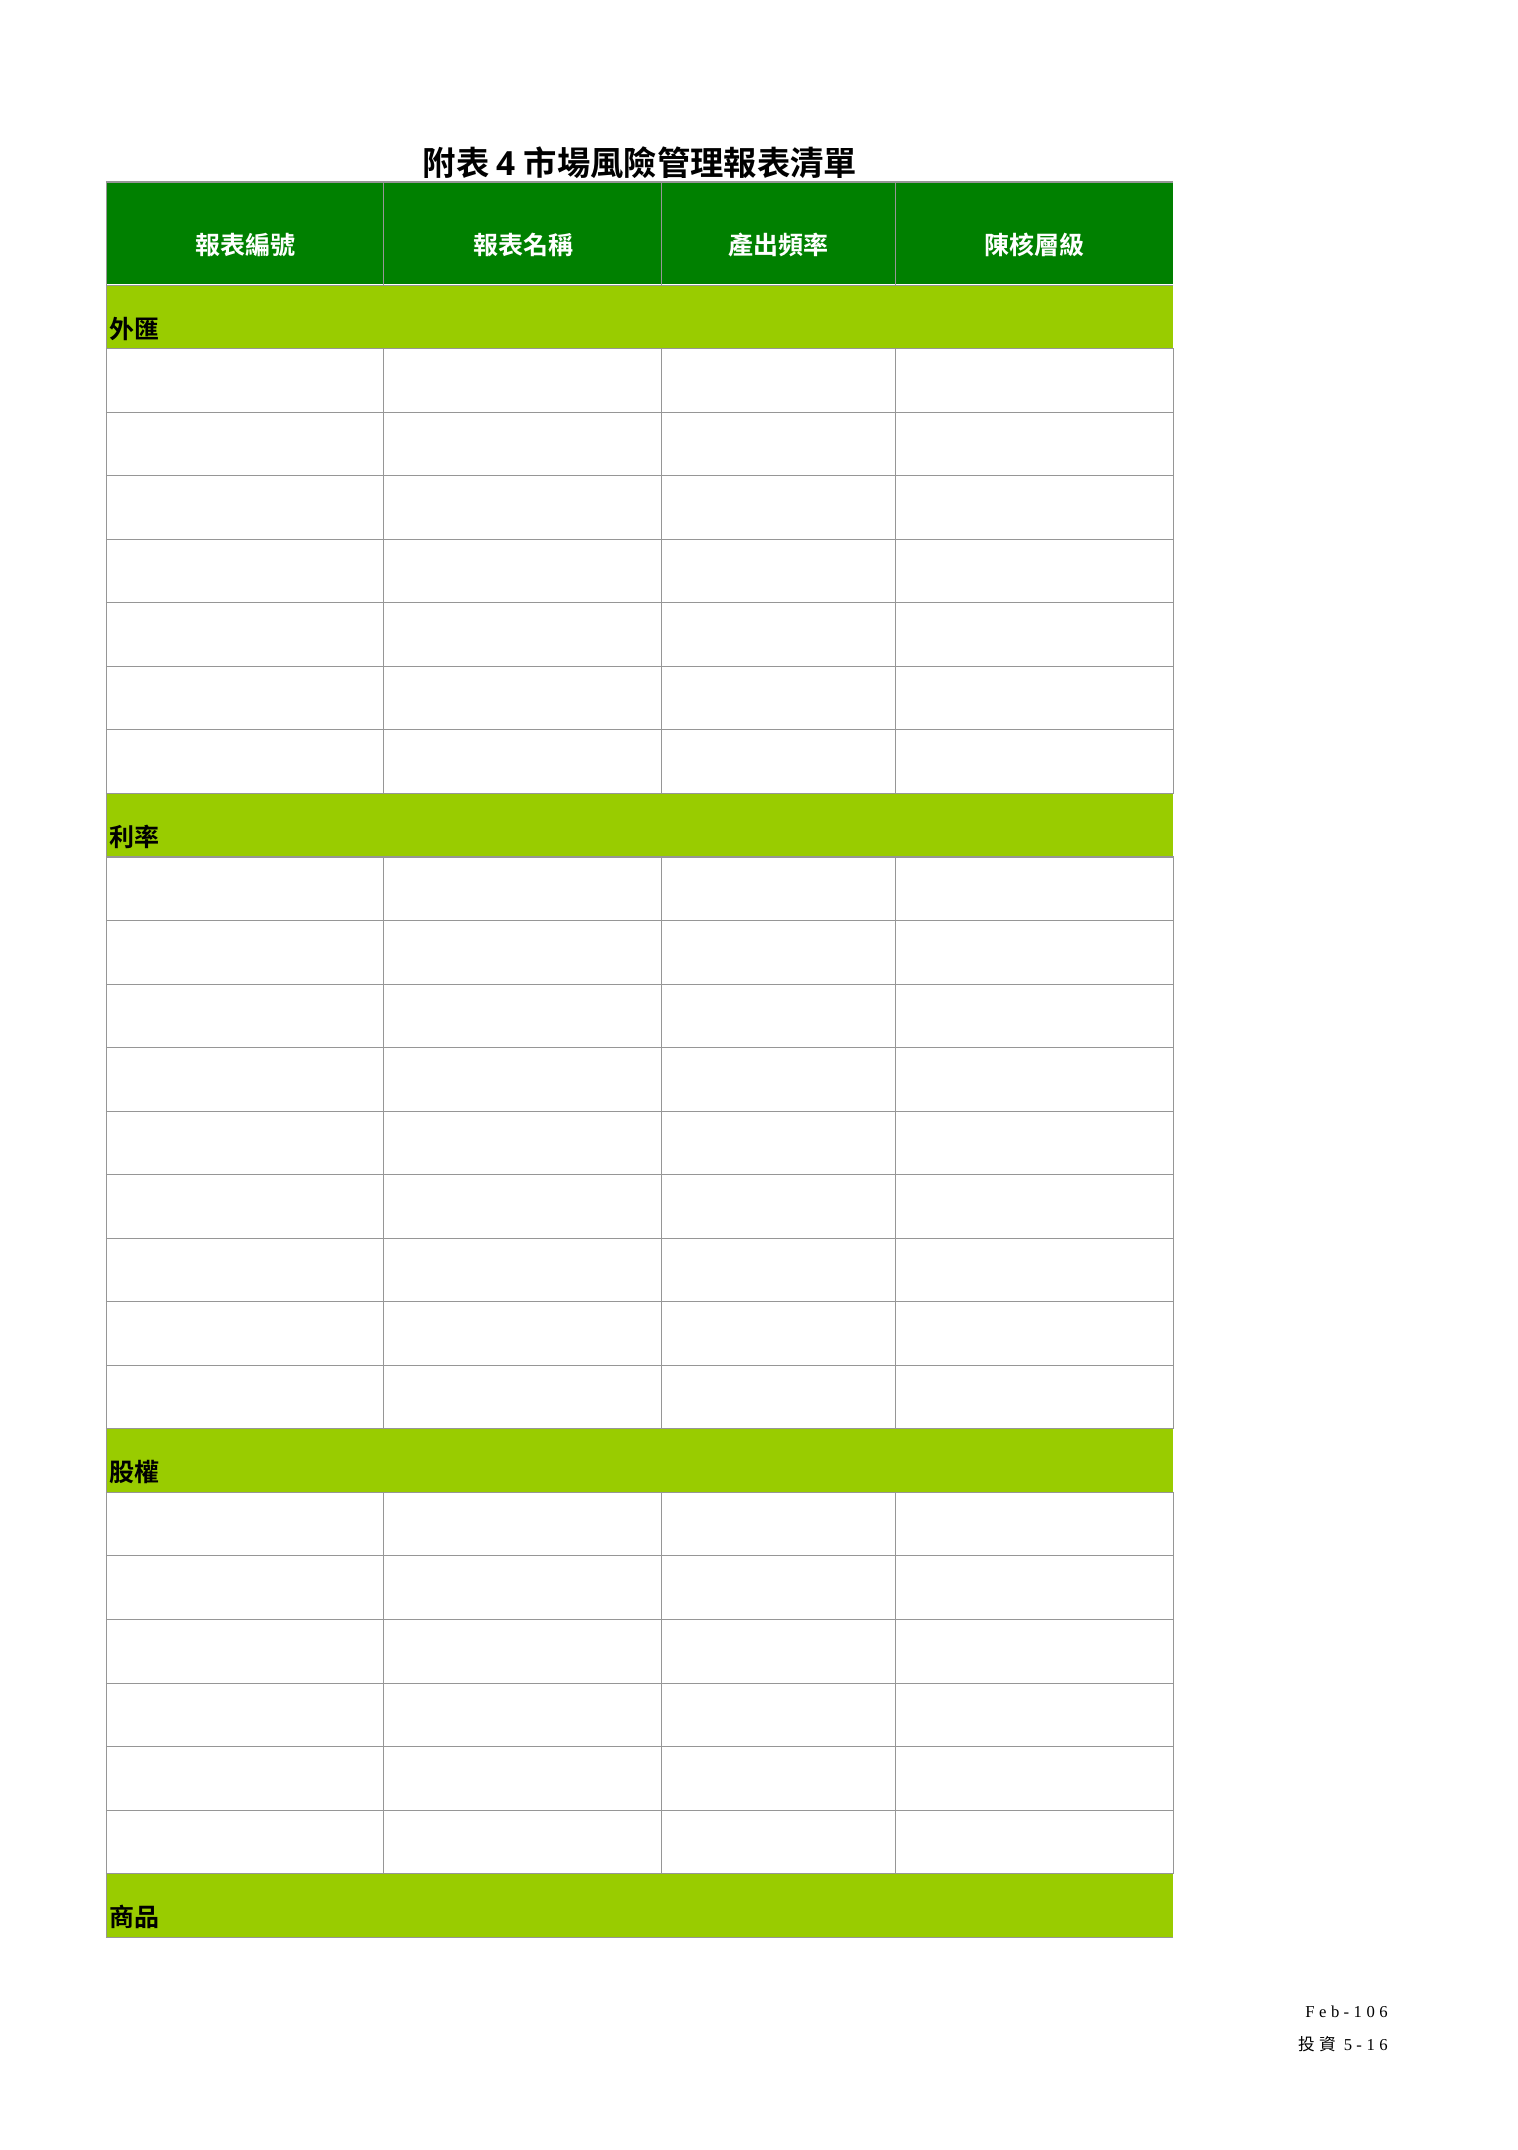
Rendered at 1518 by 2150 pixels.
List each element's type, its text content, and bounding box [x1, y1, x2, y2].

table_cell [107, 667, 383, 729]
table_cell [107, 1239, 383, 1301]
table_cell [896, 476, 1173, 539]
table_cell [384, 603, 661, 666]
table_cell [896, 1493, 1173, 1555]
table_cell [662, 1556, 895, 1619]
table_cell [107, 1493, 383, 1555]
table_cell [107, 1048, 383, 1111]
table_cell [896, 1811, 1173, 1873]
table_cell [384, 1048, 661, 1111]
table_cell [662, 1493, 895, 1555]
table_cell [384, 858, 661, 920]
table_cell [662, 1620, 895, 1682]
table_cell 利率 [107, 794, 1173, 856]
table_cell [107, 1175, 383, 1238]
table_cell [384, 1366, 661, 1428]
table_cell [107, 413, 383, 475]
table_cell [896, 540, 1173, 602]
table_cell [896, 985, 1173, 1047]
table_cell [384, 540, 661, 602]
table_cell [384, 1556, 661, 1619]
table_cell [896, 413, 1173, 475]
table_cell [384, 667, 661, 729]
table_cell [896, 1175, 1173, 1238]
table_cell [107, 1684, 383, 1746]
table_cell [107, 1620, 383, 1682]
table_cell [896, 1302, 1173, 1365]
table_cell [896, 1048, 1173, 1111]
table_cell [662, 1048, 895, 1111]
table_cell [896, 667, 1173, 729]
table_cell [896, 730, 1173, 793]
table_cell [384, 1239, 661, 1301]
table_cell [662, 413, 895, 475]
table_cell [384, 1302, 661, 1365]
table_cell [107, 603, 383, 666]
table_cell [662, 1811, 895, 1873]
table_cell 陳核層級 [896, 183, 1173, 284]
table_cell [896, 1747, 1173, 1809]
table_cell [662, 1684, 895, 1746]
table_cell [662, 603, 895, 666]
table_cell [384, 1175, 661, 1238]
table_cell [107, 985, 383, 1047]
table_cell [384, 476, 661, 539]
table_cell [896, 1112, 1173, 1174]
table_cell [662, 667, 895, 729]
table_cell [384, 349, 661, 412]
table_cell [896, 1366, 1173, 1428]
table_cell [107, 1811, 383, 1873]
table_cell [107, 1747, 383, 1809]
table_cell [107, 1366, 383, 1428]
table_cell 商品 [107, 1874, 1173, 1937]
table_cell [896, 858, 1173, 920]
table_cell [662, 540, 895, 602]
table_cell [662, 349, 895, 412]
table_cell 股權 [107, 1429, 1173, 1492]
table_cell [384, 413, 661, 475]
table_cell [384, 1620, 661, 1682]
table_cell [896, 1620, 1173, 1682]
table_cell [107, 476, 383, 539]
table_cell [662, 985, 895, 1047]
table_header 附表4 市場風險管理報表清單 [106, 119, 1173, 181]
table_cell [107, 1556, 383, 1619]
table_cell [662, 858, 895, 920]
table_cell 報表名稱 [384, 183, 661, 284]
table_cell [384, 921, 661, 983]
table_cell [107, 349, 383, 412]
table_cell [107, 540, 383, 602]
table_cell [662, 1175, 895, 1238]
table_cell [896, 603, 1173, 666]
table_cell [896, 1556, 1173, 1619]
table_cell [662, 1366, 895, 1428]
table_cell [896, 1684, 1173, 1746]
table_cell [107, 730, 383, 793]
table_cell [662, 1112, 895, 1174]
table_cell [662, 476, 895, 539]
table_cell [107, 921, 383, 983]
table_cell [384, 1811, 661, 1873]
table_cell [384, 1112, 661, 1174]
table_cell [107, 1302, 383, 1365]
table_cell [896, 1239, 1173, 1301]
table_cell 產出頻率 [662, 183, 895, 284]
table_cell [384, 985, 661, 1047]
table_cell [662, 921, 895, 983]
table_cell [107, 858, 383, 920]
table_cell 報表編號 [107, 183, 383, 284]
table_cell [384, 1747, 661, 1809]
table_cell [107, 1112, 383, 1174]
table_cell [384, 730, 661, 793]
table_cell [896, 349, 1173, 412]
table_cell [662, 1239, 895, 1301]
table_cell [384, 1684, 661, 1746]
table_cell [896, 921, 1173, 983]
table_cell 外匯 [107, 286, 1173, 348]
table_cell [384, 1493, 661, 1555]
table_cell [662, 1747, 895, 1809]
table_cell [662, 1302, 895, 1365]
table_cell [662, 730, 895, 793]
